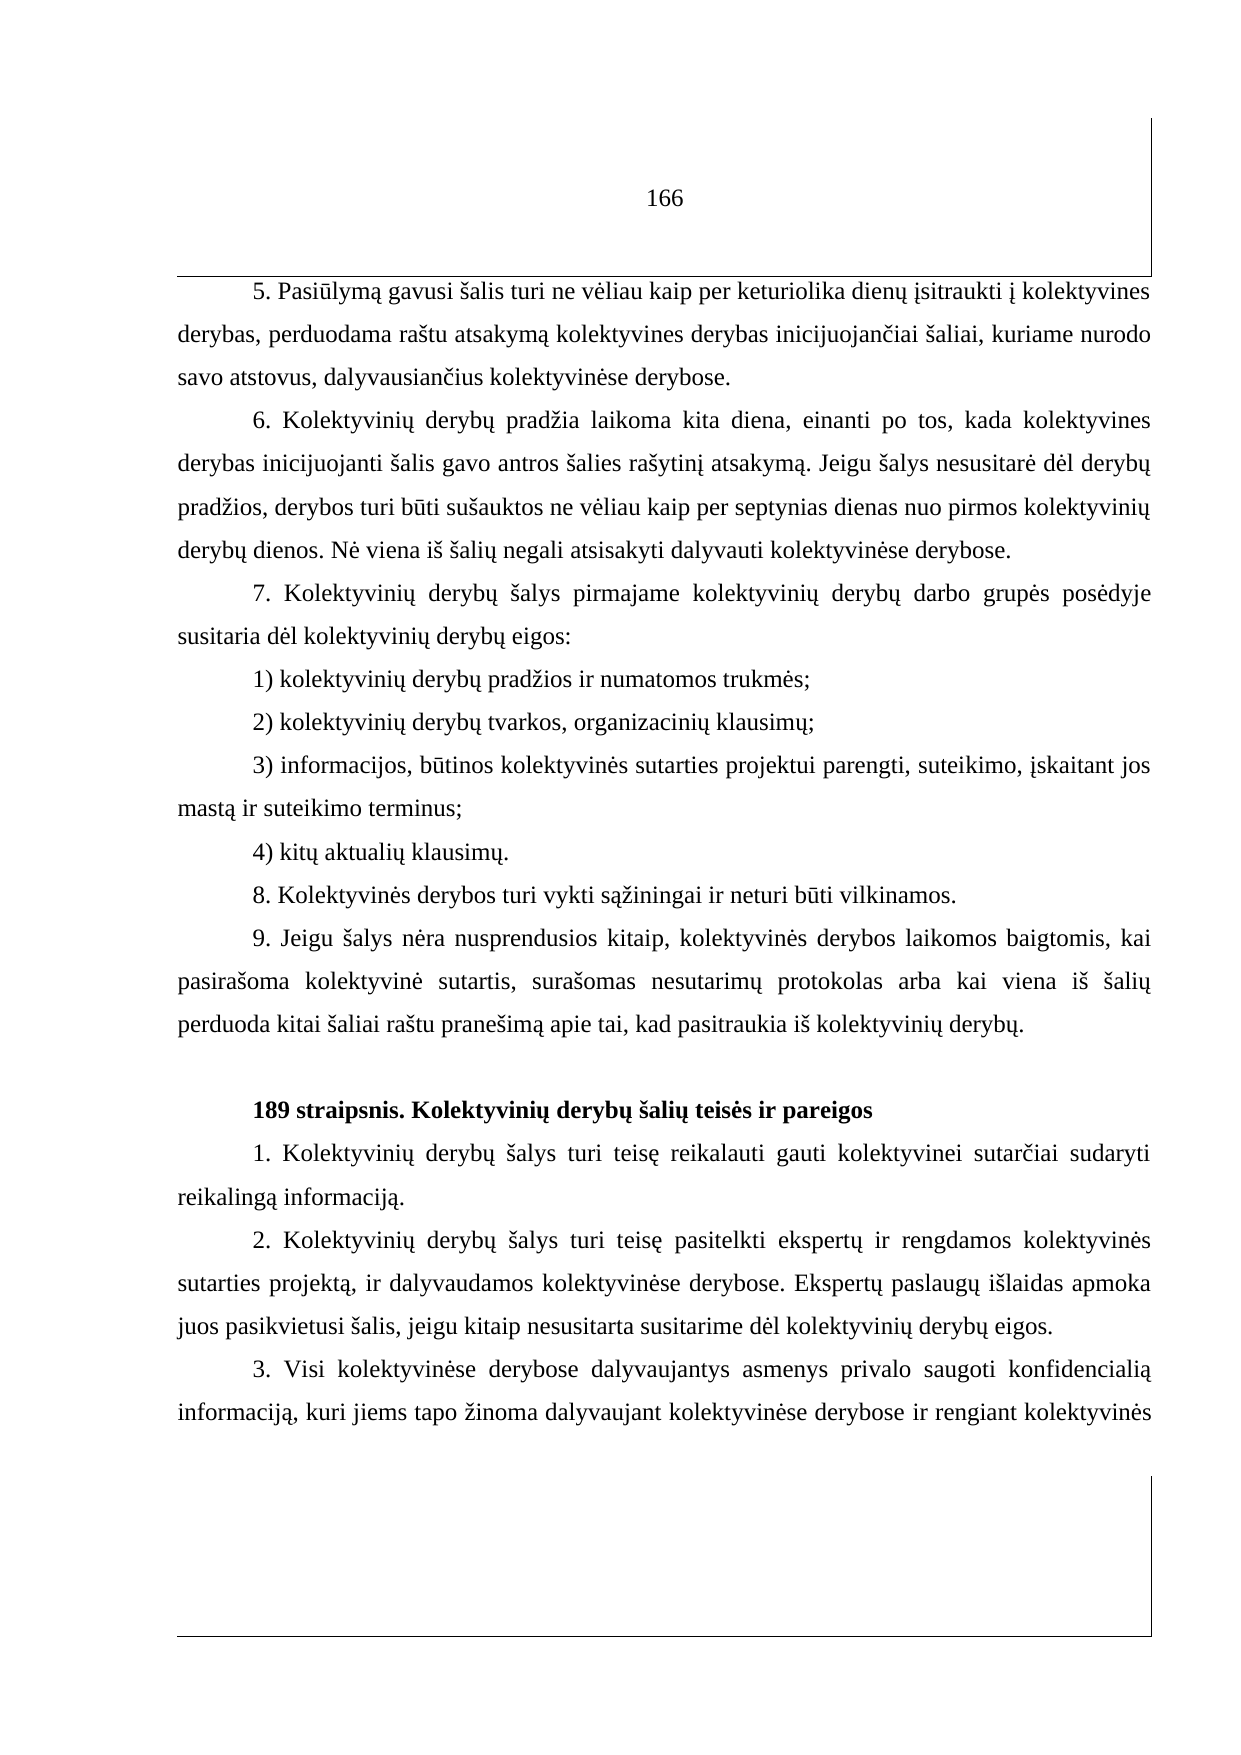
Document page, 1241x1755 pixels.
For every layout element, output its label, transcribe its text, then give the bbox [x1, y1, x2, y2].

subtitle 7. Kolektyvinių derybų šalys pirmajame kolektyvinių derybų darbo grupės posėdyje susitaria dėl kolektyvinių derybų eigos: [177, 578, 1152, 650]
subtitle 1) kolektyvinių derybų pradžios ir numatomos trukmės; [177, 664, 1152, 693]
subtitle 6. Kolektyvinių derybų pradžia laikoma kita diena, einanti po tos, kada kolektyvines derybas inicijuojanti šalis gavo antros šalies rašytinį atsakymą. Jeigu šalys nesusitarė dėl derybų pradžios, derybos turi būti sušauktos ne vėliau kaip per septynias dienas nuo pirmos kolektyvinių derybų dienos. Nė viena iš šalių negali atsisakyti dalyvauti kolektyvinėse derybose. [177, 405, 1152, 563]
text 3. Visi kolektyvinėse derybose dalyvaujantys asmenys privalo saugoti konfidencialią informaciją, kuri jiems tapo žinoma dalyvaujant kolektyvinėse derybose ir rengiant kolektyvinės [177, 1354, 1152, 1426]
subtitle 2) kolektyvinių derybų tvarkos, organizacinių klausimų; [177, 707, 1152, 736]
text 8. Kolektyvinės derybos turi vykti sąžiningai ir neturi būti vilkinamos. [177, 880, 1152, 908]
subtitle 4) kitų aktualių klausimų. [177, 837, 1152, 865]
text 1. Kolektyvinių derybų šalys turi teisę reikalauti gauti kolektyvinei sutarčiai sudaryti reikalingą informaciją. [177, 1138, 1152, 1210]
text 2. Kolektyvinių derybų šalys turi teisę pasitelkti ekspertų ir rengdamos kolektyvinės sutarties projektą, ir dalyvaudamos kolektyvinėse derybose. Ekspertų paslaugų išlaidas apmoka juos pasikvietusi šalis, jeigu kitaip nesusitarta susitarime dėl kolektyvinių derybų eigos. [177, 1225, 1152, 1340]
text 9. Jeigu šalys nėra nusprendusios kitaip, kolektyvinės derybos laikomos baigtomis, kai pasirašoma kolektyvinė sutartis, surašomas nesutarimų protokolas arba kai viena iš šalių perduoda kitai šaliai raštu pranešimą apie tai, kad pasitraukia iš kolektyvinių derybų. [177, 923, 1152, 1038]
subtitle 5. Pasiūlymą gavusi šalis turi ne vėliau kaip per keturiolika dienų įsitraukti į kolektyvines derybas, perduodama raštu atsakymą kolektyvines derybas inicijuojančiai šaliai, kuriame nurodo savo atstovus, dalyvausiančius kolektyvinėse derybose. [177, 276, 1152, 391]
subtitle 3) informacijos, būtinos kolektyvinės sutarties projektui parengti, suteikimo, įskaitant jos mastą ir suteikimo terminus; [177, 750, 1152, 822]
subtitle 189 straipsnis. Kolektyvinių derybų šalių teisės ir pareigos [177, 1095, 1152, 1124]
